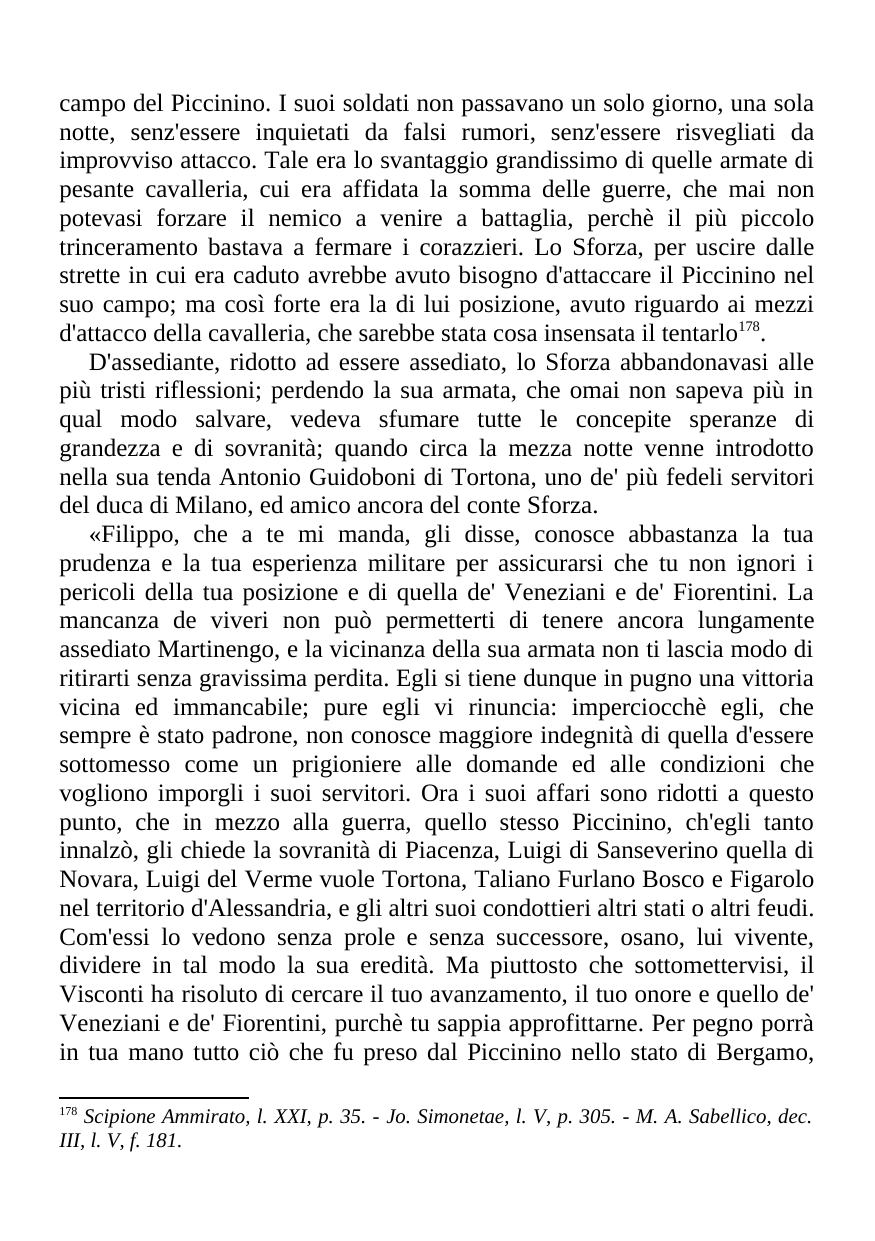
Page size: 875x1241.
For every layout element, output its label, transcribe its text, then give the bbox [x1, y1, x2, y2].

text Scipione Ammirato, l. XXI, p. 35. - Jo. Simonetae, l. V, p. 305. - M. A. Sabellico, dec. III, l. V, f. 181. [59, 1104, 815, 1152]
text campo del Piccinino. I suoi soldati non passavano un solo giorno, una sola notte, senz'essere inquietati da falsi rumori, senz'essere risvegliati da improvviso attacco. Tale era lo svantaggio grandissimo di quelle armate di pesante cavalleria, cui era affidata la somma delle guerre, che mai non potevasi forzare il nemico a venire a battaglia, perchè il più piccolo trinceramento bastava a fermare i corazzieri. Lo Sforza, per uscire dalle strette in cui era caduto avrebbe avuto bisogno d'attaccare il Piccinino nel suo campo; ma così forte era la di lui posizione, avuto riguardo ai mezzi d'attacco della cavalleria, che sarebbe stata cosa insensata il tentarlo. [59, 88, 815, 347]
text D'assediante, ridotto ad essere assediato, lo Sforza abbandonavasi alle più tristi riflessioni; perdendo la sua armata, che omai non sapeva più in qual modo salvare, vedeva sfumare tutte le concepite speranze di grandezza e di sovranità; quando circa la mezza notte venne introdotto nella sua tenda Antonio Guidoboni di Tortona, uno de' più fedeli servitori del duca di Milano, ed amico ancora del conte Sforza. [59, 347, 815, 519]
text «Filippo, che a te mi manda, gli disse, conosce abbastanza la tua prudenza e la tua esperienza militare per assicurarsi che tu non ignori i pericoli della tua posizione e di quella de' Veneziani e de' Fiorentini. La mancanza de viveri non può permetterti di tenere ancora lungamente assediato Martinengo, e la vicinanza della sua armata non ti lascia modo di ritirarti senza gravissima perdita. Egli si tiene dunque in pugno una vittoria vicina ed immancabile; pure egli vi rinuncia: imperciocchè egli, che sempre è stato padrone, non conosce maggiore indegnità di quella d'essere sottomesso come un prigioniere alle domande ed alle condizioni che vogliono imporgli i suoi servitori. Ora i suoi affari sono ridotti a questo punto, che in mezzo alla guerra, quello stesso Piccinino, ch'egli tanto innalzò, gli chiede la sovranità di Piacenza, Luigi di Sanseverino quella di Novara, Luigi del Verme vuole Tortona, Taliano Furlano Bosco e Figarolo nel territorio d'Alessandria, e gli altri suoi condottieri altri stati o altri feudi. Com'essi lo vedono senza prole e senza successore, osano, lui vivente, dividere in tal modo la sua eredità. Ma piuttosto che sottomettervisi, il Visconti ha risoluto di cercare il tuo avanzamento, il tuo onore e quello de' Veneziani e de' Fiorentini, purchè tu sappia approfittarne. Per pegno porrà in tua mano tutto ciò che fu preso dal Piccinino nello stato di Bergamo, [59, 519, 815, 1065]
